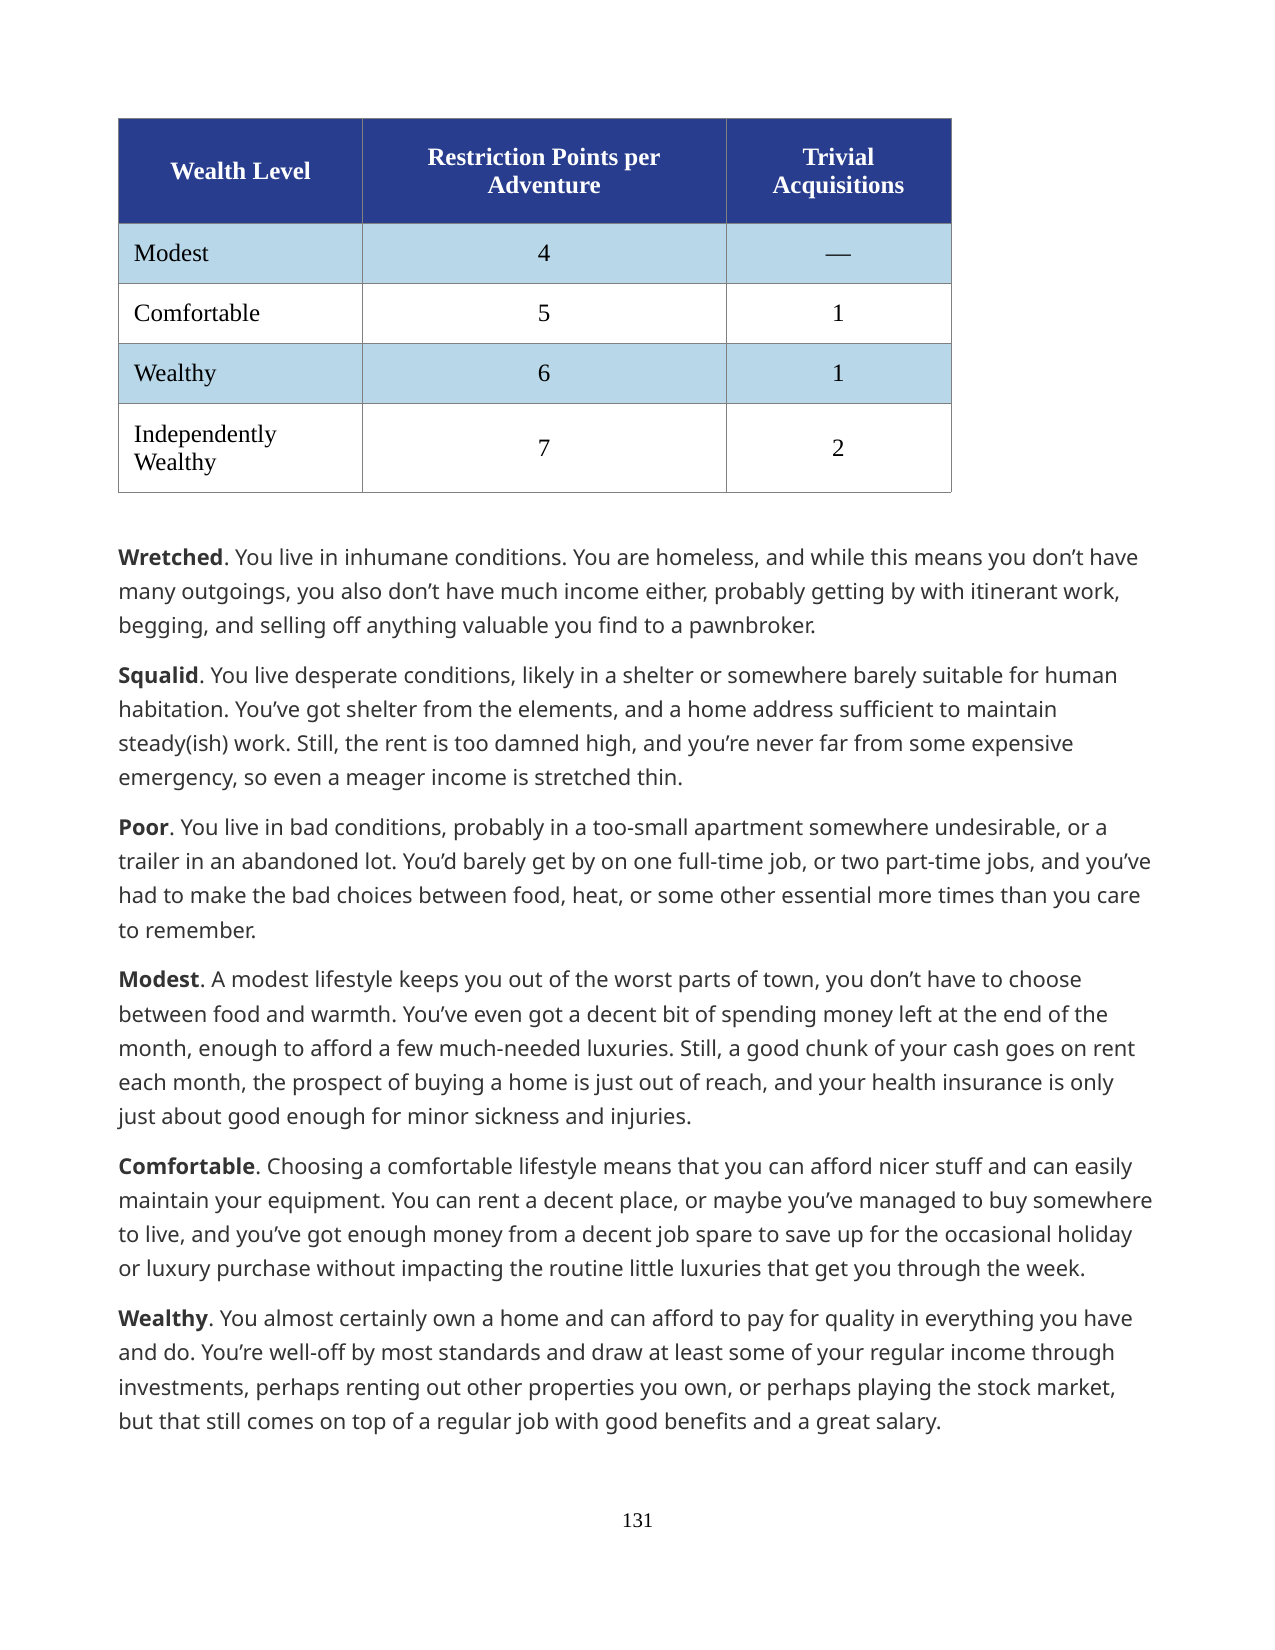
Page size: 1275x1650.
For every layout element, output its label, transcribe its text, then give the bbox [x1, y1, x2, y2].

table_cell 2 [727, 404, 951, 492]
table_cell 1 [727, 344, 951, 403]
table_cell 4 [363, 224, 726, 283]
table_cell Modest [119, 224, 362, 283]
text Comfortable. Choosing a comfortable lifestyle means that you can afford nicer stuff and can easily maintain your equipment. You can rent a decent place, or maybe you’ve managed to buy somewhere to live, and you’ve got enough money from a decent job spare to save up for the occasional holiday or luxury purchase without impacting the routine little luxuries that get you through the week. [118, 1151, 1157, 1283]
table_cell 7 [363, 404, 726, 492]
table_header Wealth Level [119, 119, 362, 223]
table_header Restriction Points per Adventure [363, 119, 726, 223]
text Wretched. You live in inhumane conditions. You are homeless, and while this means you don’t have many outgoings, you also don’t have much income either, probably getting by with itinerant work, begging, and selling off anything valuable you find to a pawnbroker. [118, 542, 1157, 640]
table_cell Wealthy [119, 344, 362, 403]
text Wealthy. You almost certainly own a home and can afford to pay for quality in everything you have and do. You’re well-off by most standards and draw at least some of your regular income through investments, perhaps renting out other properties you own, or perhaps playing the stock market, but that still comes on top of a regular job with good benefits and a great salary. [118, 1303, 1157, 1435]
text Modest. A modest lifestyle keeps you out of the worst parts of town, you don’t have to choose between food and warmth. You’ve even got a decent bit of spending money left at the end of the month, enough to afford a few much-needed luxuries. Still, a good chunk of your cash goes on rent each month, the prospect of buying a home is just out of reach, and your health insurance is only just about good enough for minor sickness and injuries. [118, 964, 1157, 1131]
table_header Trivial Acquisitions [727, 119, 951, 223]
table_cell 1 [727, 284, 951, 343]
table_cell 5 [363, 284, 726, 343]
table_cell 6 [363, 344, 726, 403]
text Squalid. You live desperate conditions, likely in a shelter or somewhere barely suitable for human habitation. You’ve got shelter from the elements, and a home address sufficient to maintain steady(ish) work. Still, the rent is too damned high, and you’re never far from some expensive emergency, so even a meager income is stretched thin. [118, 660, 1157, 792]
table_cell — [727, 224, 951, 283]
table_cell Comfortable [119, 284, 362, 343]
table_cell Independently Wealthy [119, 404, 362, 492]
text Poor. You live in bad conditions, probably in a too-small apartment somewhere undesirable, or a trailer in an abandoned lot. You’d barely get by on one full-time job, or two part-time jobs, and you’ve had to make the bad choices between food, heat, or some other essential more times than you care to remember. [118, 812, 1157, 944]
